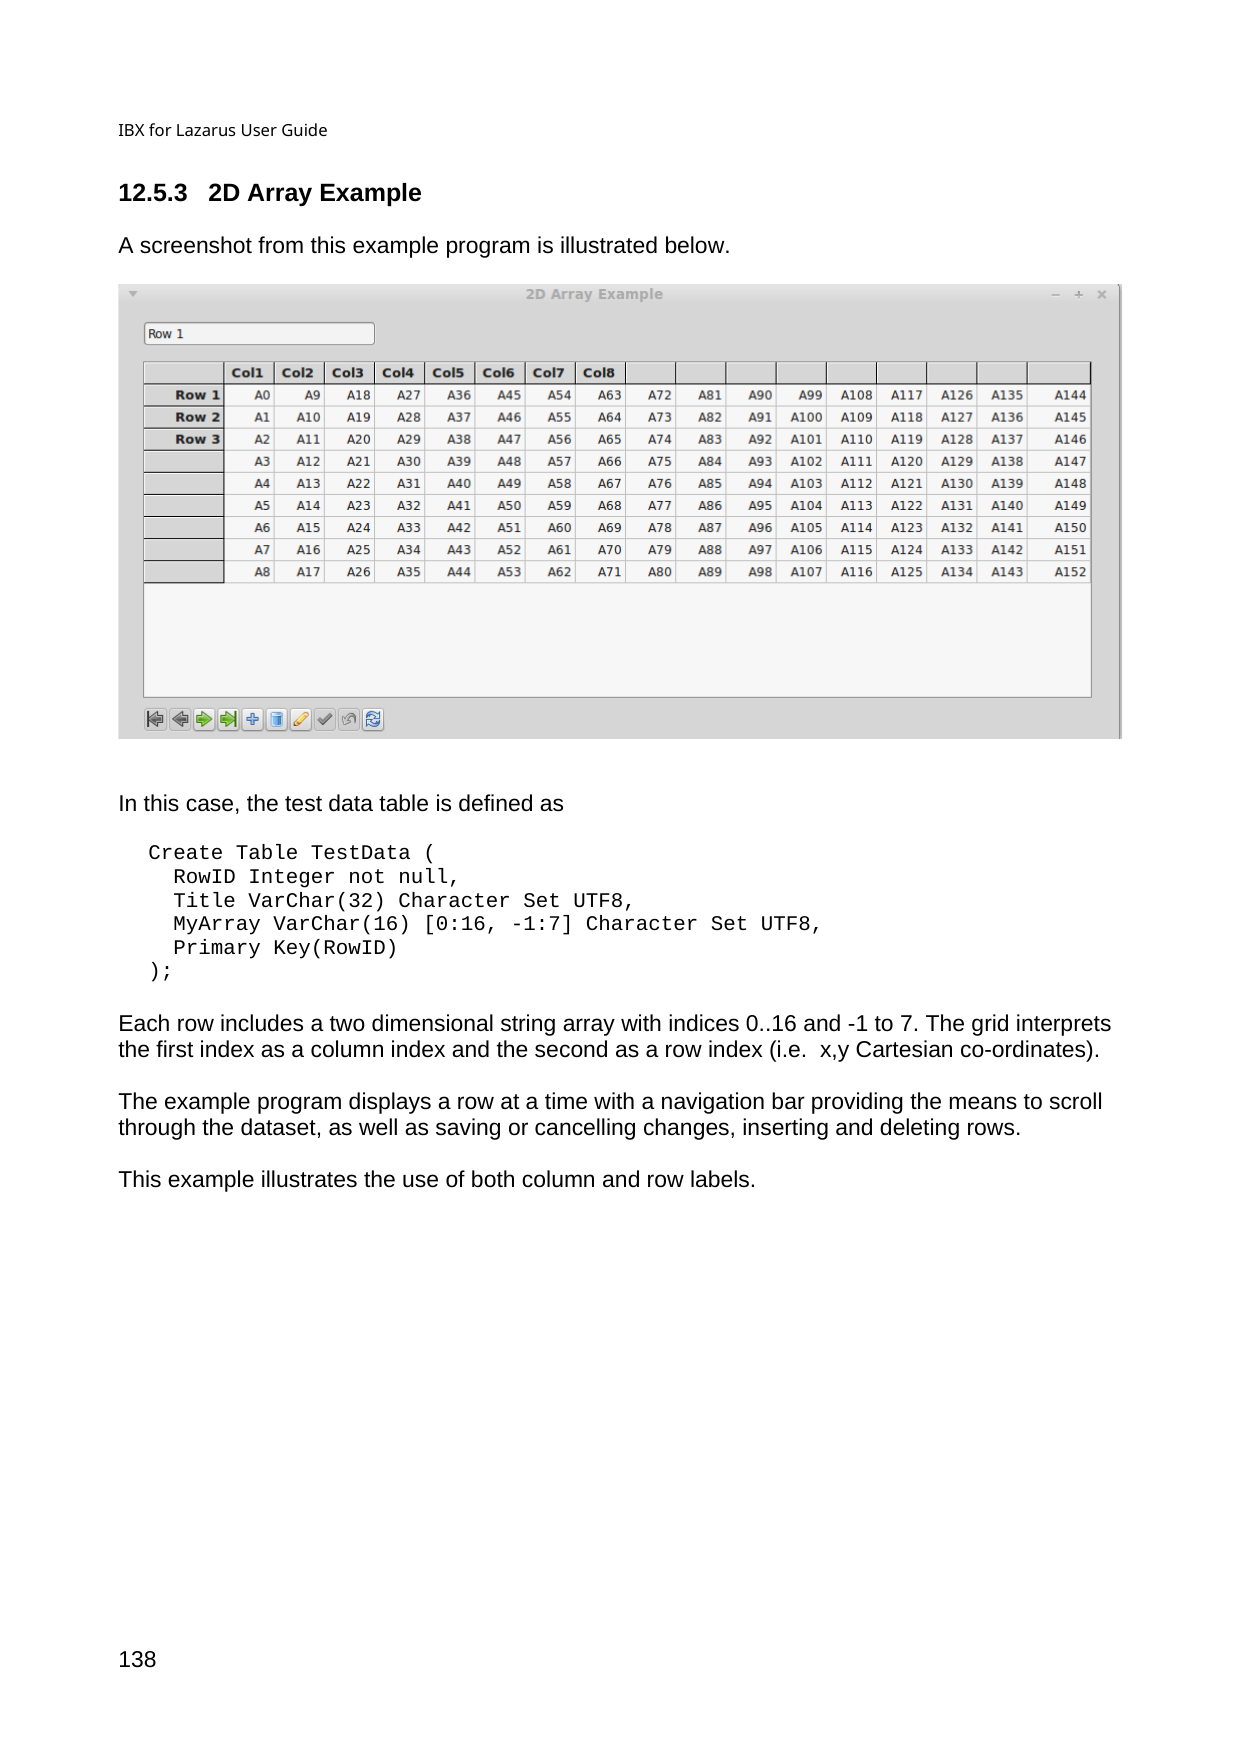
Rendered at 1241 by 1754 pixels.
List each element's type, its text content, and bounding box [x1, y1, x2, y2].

text Title VarChar(32) Character Set UTF8, [148, 889, 1122, 913]
text RowID Integer not null, [148, 866, 1122, 889]
text Create Table TestData ( [148, 842, 1122, 866]
subtitle 2D Array Example [118, 178, 1122, 207]
text Primary Key(RowID) [148, 937, 1122, 961]
text ); [148, 961, 1122, 984]
text This example illustrates the use of both column and row labels. [118, 1166, 1122, 1192]
text In this case, the test data table is defined as [118, 790, 1122, 817]
text MyArray VarChar(16) [0:16, -1:7] Character Set UTF8, [148, 913, 1122, 937]
text A screenshot from this example program is illustrated below. [118, 232, 1122, 259]
text The example program displays a row at a time with a navigation bar providing the means to scroll through the dataset, as well as saving or cancelling changes, inserting and deleting rows. [118, 1088, 1122, 1141]
text Each row includes a two dimensional string array with indices 0..16 and -1 to 7. The grid interprets the first index as a column index and the second as a row index (i.e. x,y Cartesian co-ordinates). [118, 1010, 1122, 1062]
picture [118, 284, 1123, 739]
